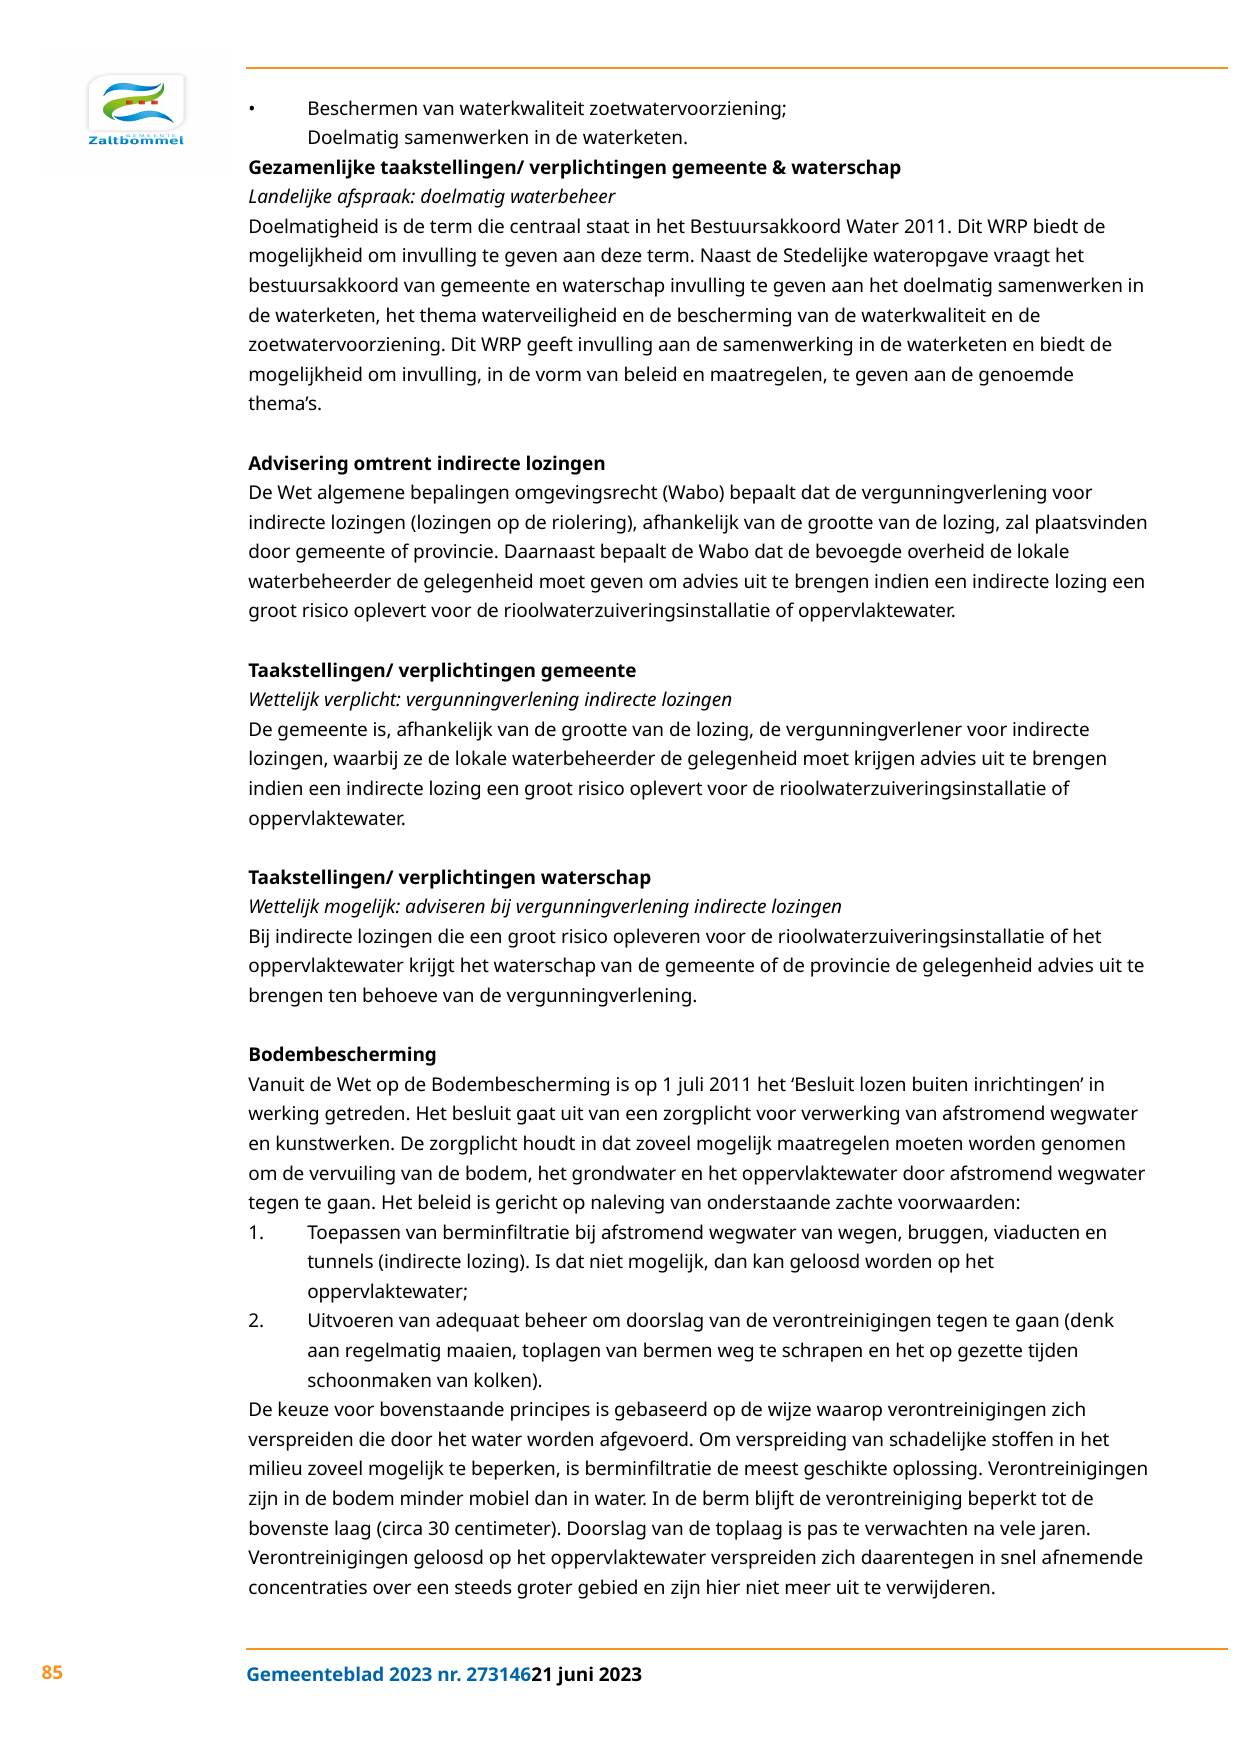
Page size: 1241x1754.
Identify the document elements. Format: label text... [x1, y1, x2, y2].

list Uitvoeren van adequaat beheer om doorslag van de verontreinigingen tegen te gaan (denk aan regelmatig maaien, toplagen van bermen weg te schrapen en het op gezette tijden schoonmaken van kolken). [248, 1308, 1152, 1393]
text Advisering omtrent indirecte lozingen [248, 450, 1152, 476]
picture [41, 47, 231, 172]
text Vanuit de Wet op de Bodembescherming is op 1 juli 2011 het ‘Besluit lozen buiten inrichtingen’ in werking getreden. Het besluit gaat uit van een zorgplicht voor verwerking van afstromend wegwater en kunstwerken. De zorgplicht houdt in dat zoveel mogelijk maatregelen moeten worden genomen om de vervuiling van de bodem, het grondwater en het oppervlaktewater door afstromend wegwater tegen te gaan. Het beleid is gericht op naleving van onderstaande zachte voorwaarden: [248, 1071, 1152, 1215]
text De keuze voor bovenstaande principes is gebaseerd op de wijze waarop verontreinigingen zich verspreiden die door het water worden afgevoerd. Om verspreiding van schadelijke stoffen in het milieu zoveel mogelijk te beperken, is berminfiltratie de meest geschikte oplossing. Verontreinigingen zijn in de bodem minder mobiel dan in water. In de berm blijft de verontreiniging beperkt tot de bovenste laag (circa 30 centimeter). Doorslag van de toplaag is pas te verwachten na vele jaren. Verontreinigingen geloosd op het oppervlaktewater verspreiden zich daarentegen in snel afnemende concentraties over een steeds groter gebied en zijn hier niet meer uit te verwijderen. [248, 1396, 1152, 1600]
text Doelmatigheid is de term die centraal staat in het Bestuursakkoord Water 2011. Dit WRP biedt de mogelijkheid om invulling te geven aan deze term. Naast de Stedelijke wateropgave vraagt het bestuursakkoord van gemeente en waterschap invulling te geven aan het doelmatig samenwerken in de waterketen, het thema waterveiligheid en de bescherming van de waterkwaliteit en de zoetwatervoorziening. Dit WRP geeft invulling aan de samenwerking in de waterketen en biedt de mogelijkheid om invulling, in de vorm van beleid en maatregelen, te geven aan de genoemde thema’s. [248, 213, 1152, 416]
list Toepassen van berminfiltratie bij afstromend wegwater van wegen, bruggen, viaducten en tunnels (indirecte lozing). Is dat niet mogelijk, dan kan geloosd worden op het oppervlaktewater; [248, 1219, 1152, 1304]
text Gezamenlijke taakstellingen/ verplichtingen gemeente & waterschap [248, 154, 1152, 180]
text Wettelijk verplicht: vergunningverlening indirecte lozingen [248, 686, 1152, 712]
text De Wet algemene bepalingen omgevingsrecht (Wabo) bepaalt dat de vergunningverlening voor indirecte lozingen (lozingen op de riolering), afhankelijk van de grootte van de lozing, zal plaatsvinden door gemeente of provincie. Daarnaast bepaalt de Wabo dat de bevoegde overheid de lokale waterbeheerder de gelegenheid moet geven om advies uit te brengen indien een indirecte lozing een groot risico oplevert voor de rioolwaterzuiveringsinstallatie of oppervlaktewater. [248, 479, 1152, 623]
text De gemeente is, afhankelijk van de grootte van de lozing, de vergunningverlener voor indirecte lozingen, waarbij ze de lokale waterbeheerder de gelegenheid moet krijgen advies uit te brengen indien een indirecte lozing een groot risico oplevert voor de rioolwaterzuiveringsinstallatie of oppervlaktewater. [248, 716, 1152, 831]
text Taakstellingen/ verplichtingen waterschap [248, 864, 1152, 890]
list Doelmatig samenwerken in de waterketen. [248, 124, 1152, 150]
list Beschermen van waterkwaliteit zoetwatervoorziening; [248, 95, 1152, 121]
text Bij indirecte lozingen die een groot risico opleveren voor de rioolwaterzuiveringsinstallatie of het oppervlaktewater krijgt het waterschap van de gemeente of de provincie de gelegenheid advies uit te brengen ten behoeve van de vergunningverlening. [248, 923, 1152, 1008]
text Wettelijk mogelijk: adviseren bij vergunningverlening indirecte lozingen [248, 893, 1152, 919]
text Landelijke afspraak: doelmatig waterbeheer [248, 183, 1152, 209]
text Taakstellingen/ verplichtingen gemeente [248, 657, 1152, 683]
text Bodembescherming [248, 1041, 1152, 1067]
